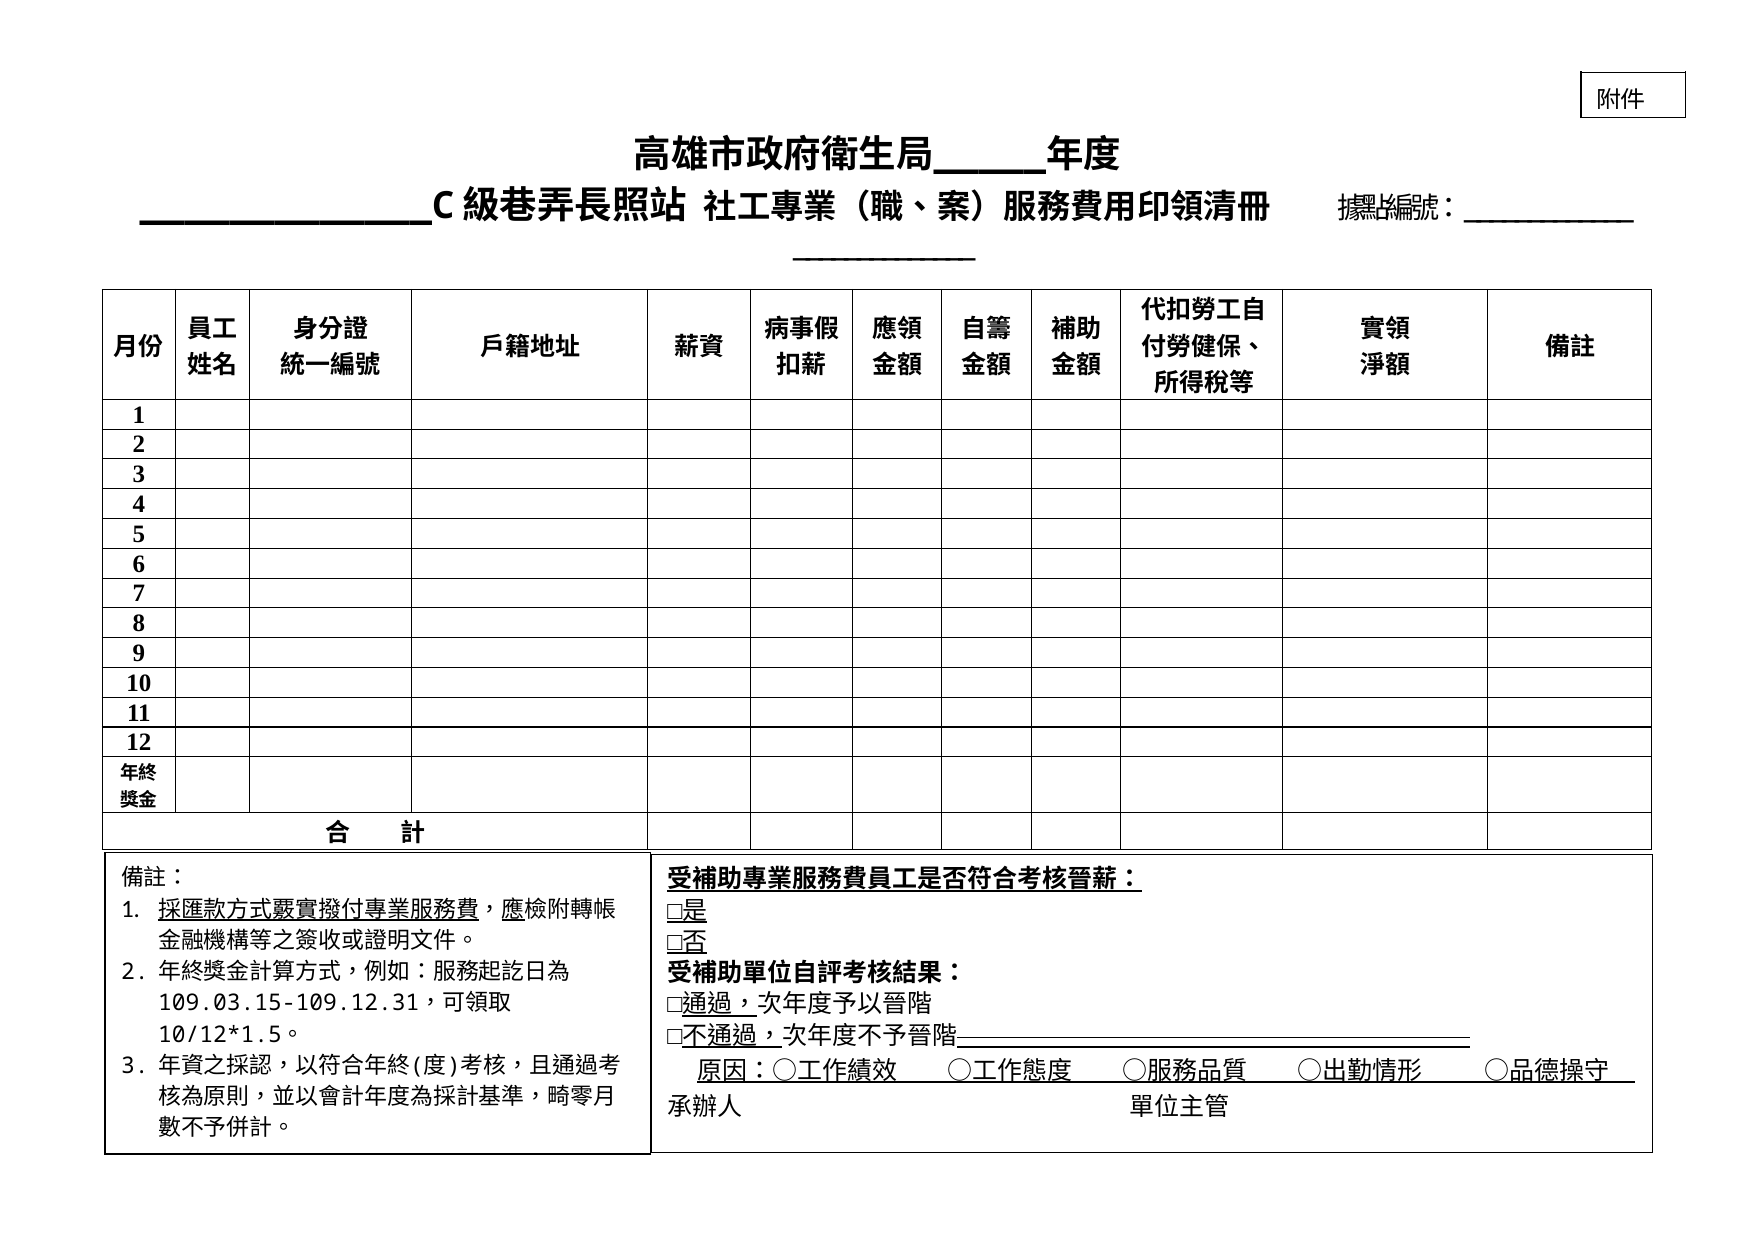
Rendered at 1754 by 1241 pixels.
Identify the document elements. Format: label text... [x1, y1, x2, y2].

table_cell [176, 549, 249, 577]
table_cell [1283, 549, 1487, 577]
table_cell [1032, 757, 1120, 812]
table_cell [1121, 608, 1282, 637]
table_cell [1121, 459, 1282, 488]
table_cell [1488, 519, 1651, 548]
table_cell [1283, 519, 1487, 548]
table_cell [648, 430, 750, 458]
table_header 備註 [1488, 290, 1651, 399]
table_cell 9 [103, 638, 175, 667]
table_cell [250, 579, 411, 607]
table_cell [1283, 459, 1487, 488]
table_cell [1283, 608, 1487, 637]
table_cell [648, 549, 750, 577]
table_header 身分證 統一編號 [250, 290, 411, 399]
table_cell [751, 489, 852, 518]
table_cell [853, 698, 941, 726]
table_cell [1283, 728, 1487, 756]
table_cell [751, 549, 852, 577]
table_cell [412, 489, 647, 518]
table_cell [1121, 728, 1282, 756]
table_cell [942, 400, 1031, 428]
table_header 月份 [103, 290, 175, 399]
text 原因：○工作績效 ○工作態度 ○服務品質 ○出勤情形 ○品德操守 [667, 1050, 1637, 1087]
table_cell [942, 519, 1031, 548]
table_cell [1121, 430, 1282, 458]
table_cell [751, 608, 852, 637]
table_cell [853, 549, 941, 577]
table_cell [1121, 698, 1282, 726]
table_cell [751, 400, 852, 428]
table_cell 4 [103, 489, 175, 518]
table_cell [942, 668, 1031, 697]
text 承辦人 單位主管 [667, 1087, 1637, 1123]
table_cell [176, 459, 249, 488]
table_cell [176, 608, 249, 637]
table_cell [176, 400, 249, 428]
table_cell [1121, 489, 1282, 518]
table_header 代扣勞工自付勞健保、所得稅等 [1121, 290, 1282, 399]
table_cell [412, 757, 647, 812]
text 備註： [121, 861, 635, 892]
table_cell [250, 668, 411, 697]
table_header 薪資 [648, 290, 750, 399]
table_cell [942, 579, 1031, 607]
table_cell [751, 668, 852, 697]
table_cell [1032, 430, 1120, 458]
table_cell 3 [103, 459, 175, 488]
table_cell [176, 668, 249, 697]
table_cell [853, 638, 941, 667]
table_cell [250, 519, 411, 548]
table_cell [942, 608, 1031, 637]
table_cell [751, 519, 852, 548]
table_cell [1121, 579, 1282, 607]
table_cell [942, 813, 1031, 849]
table_cell [1121, 668, 1282, 697]
table_cell [176, 728, 249, 756]
table_cell [412, 638, 647, 667]
table_cell [853, 400, 941, 428]
table_cell [412, 459, 647, 488]
table_cell [1283, 638, 1487, 667]
table_cell [942, 757, 1031, 812]
table_cell [1121, 813, 1282, 849]
table_cell [412, 400, 647, 428]
table_cell [648, 728, 750, 756]
table_cell [250, 757, 411, 812]
table_cell [648, 813, 750, 849]
table_cell [853, 430, 941, 458]
table_cell [412, 549, 647, 577]
table_cell [942, 549, 1031, 577]
table_cell [1488, 813, 1651, 849]
table_cell 12 [103, 728, 175, 756]
table_cell [648, 757, 750, 812]
table_cell [412, 608, 647, 637]
table_cell [1032, 519, 1120, 548]
table_header 員工姓名 [176, 290, 249, 399]
table_cell [751, 698, 852, 726]
table_cell [1488, 430, 1651, 458]
table_cell [942, 728, 1031, 756]
text 受補助專業服務費員工是否符合考核晉薪： [667, 863, 1637, 894]
table_cell 合 計 [103, 813, 647, 849]
table_header 應領 金額 [853, 290, 941, 399]
table_cell [1032, 459, 1120, 488]
table_cell [1488, 728, 1651, 756]
table_cell [412, 728, 647, 756]
table_cell [1283, 813, 1487, 849]
table_cell [412, 579, 647, 607]
table_cell [176, 430, 249, 458]
table_cell [648, 698, 750, 726]
table_cell [1488, 638, 1651, 667]
table_cell [250, 698, 411, 726]
text _____________C級巷弄長照站 社工專業（職、案）服務費用印領清冊 據點編號：___________________________ [137, 189, 1636, 264]
table_cell [1121, 400, 1282, 428]
table_cell [751, 757, 852, 812]
table_cell [1283, 489, 1487, 518]
table_cell [1488, 608, 1651, 637]
table_cell [1121, 519, 1282, 548]
table_cell 1 [103, 400, 175, 428]
table_cell [1032, 638, 1120, 667]
table_cell [751, 638, 852, 667]
table_cell [751, 728, 852, 756]
table_cell [250, 638, 411, 667]
list 採匯款方式覈實撥付專業服務費，應檢附轉帳金融機構等之簽收或證明文件。 [121, 892, 635, 954]
table_cell [853, 668, 941, 697]
table_cell [648, 400, 750, 428]
table_cell [1032, 549, 1120, 577]
table_cell [942, 430, 1031, 458]
table_cell [1032, 668, 1120, 697]
table_cell [1283, 698, 1487, 726]
table_cell [250, 608, 411, 637]
list 年終獎金計算方式，例如：服務起訖日為109.03.15-109.12.31，可領取10/12*1.5。 [121, 954, 635, 1048]
table_cell [648, 668, 750, 697]
table_cell [1032, 813, 1120, 849]
table_cell [1488, 698, 1651, 726]
table_cell [1488, 459, 1651, 488]
table_cell [250, 459, 411, 488]
table_cell [1488, 549, 1651, 577]
text [1582, 73, 1685, 117]
table_cell [176, 698, 249, 726]
table_cell [412, 430, 647, 458]
table_cell [1032, 698, 1120, 726]
table_cell [1283, 400, 1487, 428]
table_cell [176, 579, 249, 607]
table_cell [1032, 400, 1120, 428]
table_cell [1121, 549, 1282, 577]
table_cell [1283, 430, 1487, 458]
text □不通過，次年度不予晉階 [667, 1019, 1637, 1050]
table_cell [176, 638, 249, 667]
table_cell [1488, 757, 1651, 812]
table_cell 10 [103, 668, 175, 697]
table_cell [250, 430, 411, 458]
text □是 [667, 894, 1637, 925]
text □通過，次年度予以晉階 [667, 988, 1637, 1019]
table_cell [1032, 728, 1120, 756]
table_cell [1488, 668, 1651, 697]
table_cell [648, 608, 750, 637]
table_cell [853, 459, 941, 488]
table_cell [1032, 608, 1120, 637]
text 受補助單位自評考核結果： [667, 957, 1637, 988]
table_cell 6 [103, 549, 175, 577]
table_cell [250, 400, 411, 428]
table_cell [250, 489, 411, 518]
table_cell [648, 579, 750, 607]
table_header 戶籍地址 [412, 290, 647, 399]
table_cell [1121, 757, 1282, 812]
table_cell [853, 579, 941, 607]
table_cell [176, 489, 249, 518]
table_cell [412, 698, 647, 726]
table_cell [751, 813, 852, 849]
table_cell [1032, 579, 1120, 607]
table_cell 5 [103, 519, 175, 548]
list 年資之採認，以符合年終(度)考核，且通過考核為原則，並以會計年度為採計基準，畸零月數不予併計。 [121, 1048, 635, 1142]
table_cell [853, 608, 941, 637]
table_header 補助 金額 [1032, 290, 1120, 399]
table_cell 7 [103, 579, 175, 607]
table_cell 11 [103, 698, 175, 726]
table_cell [250, 549, 411, 577]
table_cell [1121, 638, 1282, 667]
table_cell [1488, 489, 1651, 518]
table_cell [250, 728, 411, 756]
table_cell [648, 638, 750, 667]
table_cell [1283, 757, 1487, 812]
table_header 病事假扣薪 [751, 290, 852, 399]
table_cell [853, 519, 941, 548]
table_cell [1283, 668, 1487, 697]
table_cell [176, 519, 249, 548]
table_cell [942, 698, 1031, 726]
table_cell [412, 668, 647, 697]
table_header 實領 淨額 [1283, 290, 1487, 399]
table_header 自籌 金額 [942, 290, 1031, 399]
table_cell [648, 459, 750, 488]
table_cell [1488, 400, 1651, 428]
text □否 [667, 925, 1637, 957]
table_cell [1032, 489, 1120, 518]
table_cell [853, 728, 941, 756]
table_cell [751, 430, 852, 458]
table_cell 8 [103, 608, 175, 637]
table_cell [751, 459, 852, 488]
table_cell 2 [103, 430, 175, 458]
table_cell [176, 757, 249, 812]
table_cell [412, 519, 647, 548]
table_cell [648, 519, 750, 548]
text 附件27 [1597, 80, 1670, 109]
table_cell [942, 459, 1031, 488]
table_cell [942, 638, 1031, 667]
table_cell [1488, 579, 1651, 607]
table_cell [942, 489, 1031, 518]
text 高雄市政府衛生局_____年度 [118, 131, 1636, 176]
table_cell [648, 489, 750, 518]
table_cell [853, 757, 941, 812]
table_cell [853, 813, 941, 849]
table_cell [751, 579, 852, 607]
table_cell [853, 489, 941, 518]
table_cell [1283, 579, 1487, 607]
table_cell 年終獎金 [103, 757, 175, 812]
